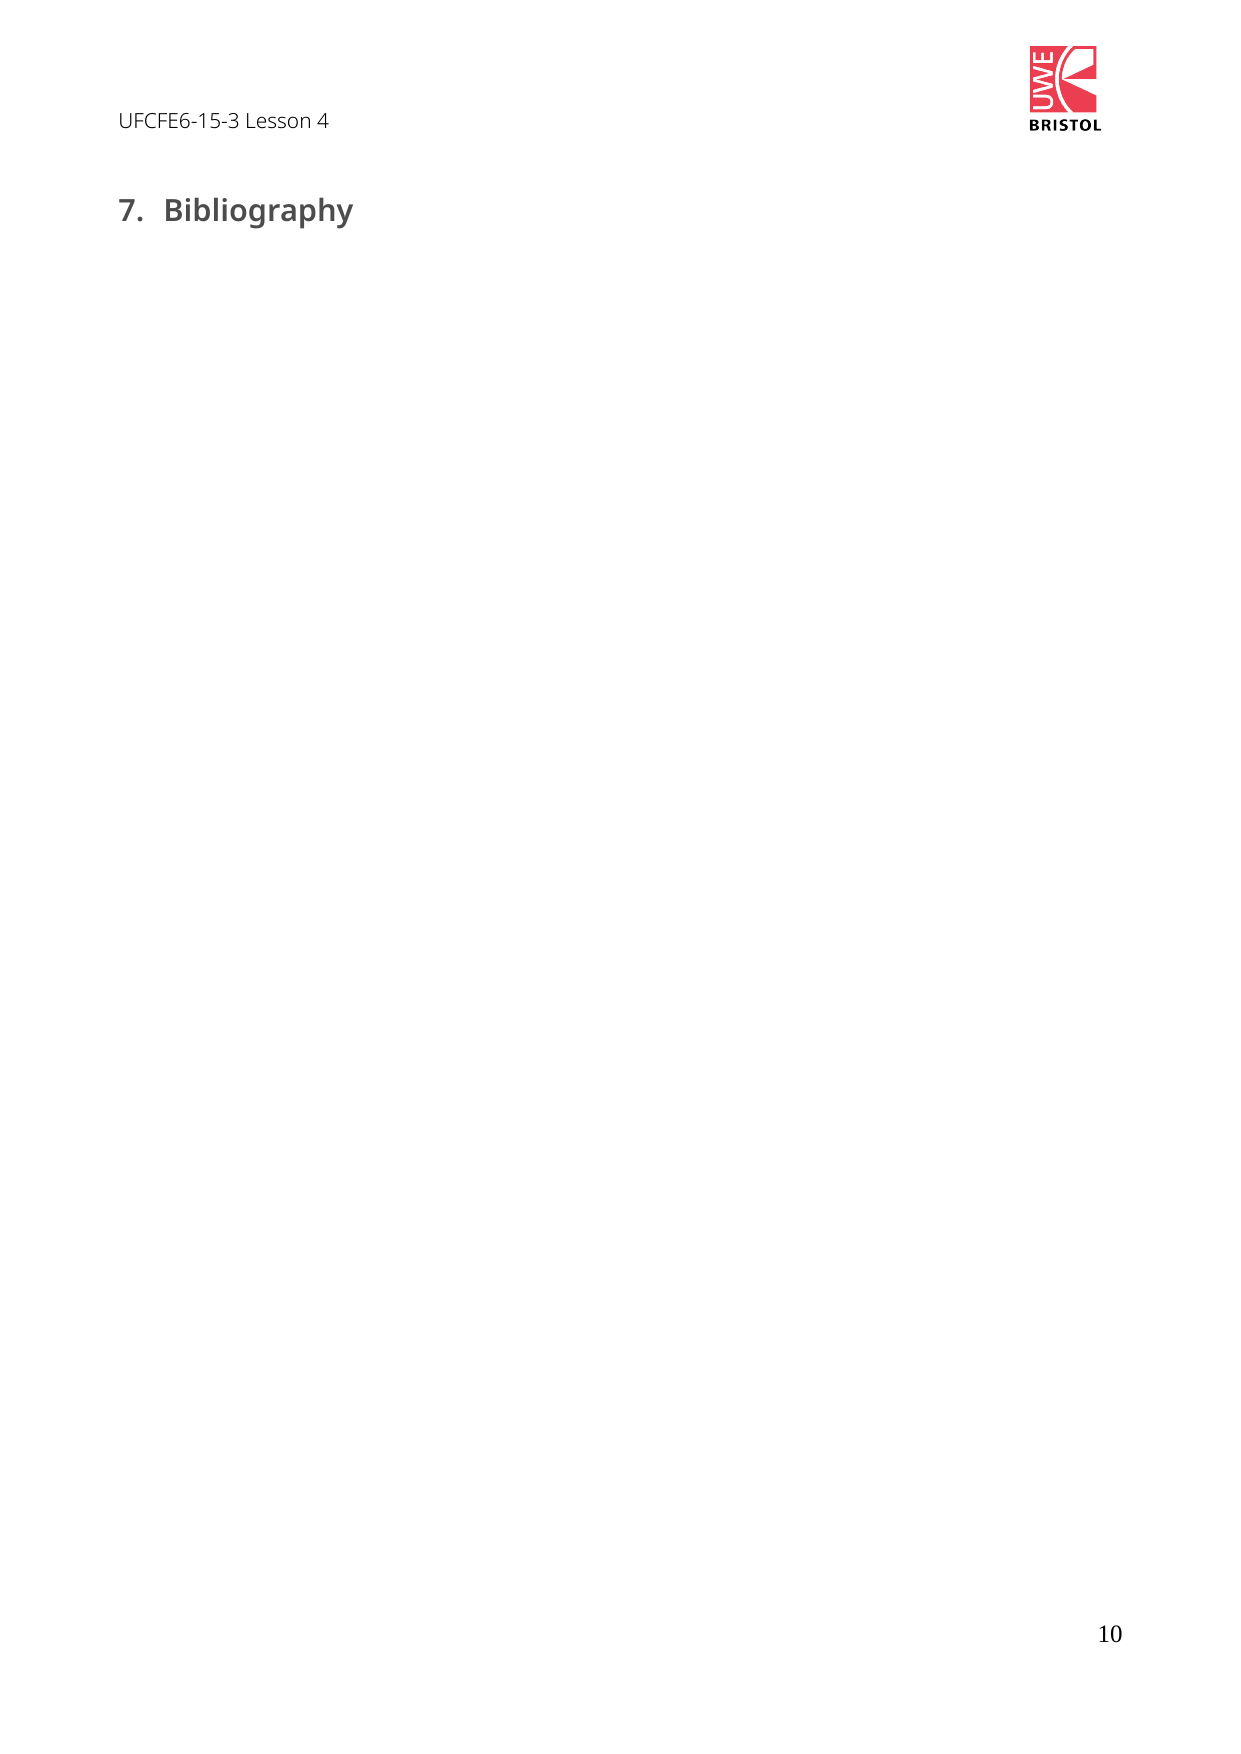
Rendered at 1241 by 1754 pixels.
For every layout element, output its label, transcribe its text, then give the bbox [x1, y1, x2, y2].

subtitle Bibliography [118, 189, 1122, 231]
picture [1012, 35, 1119, 141]
